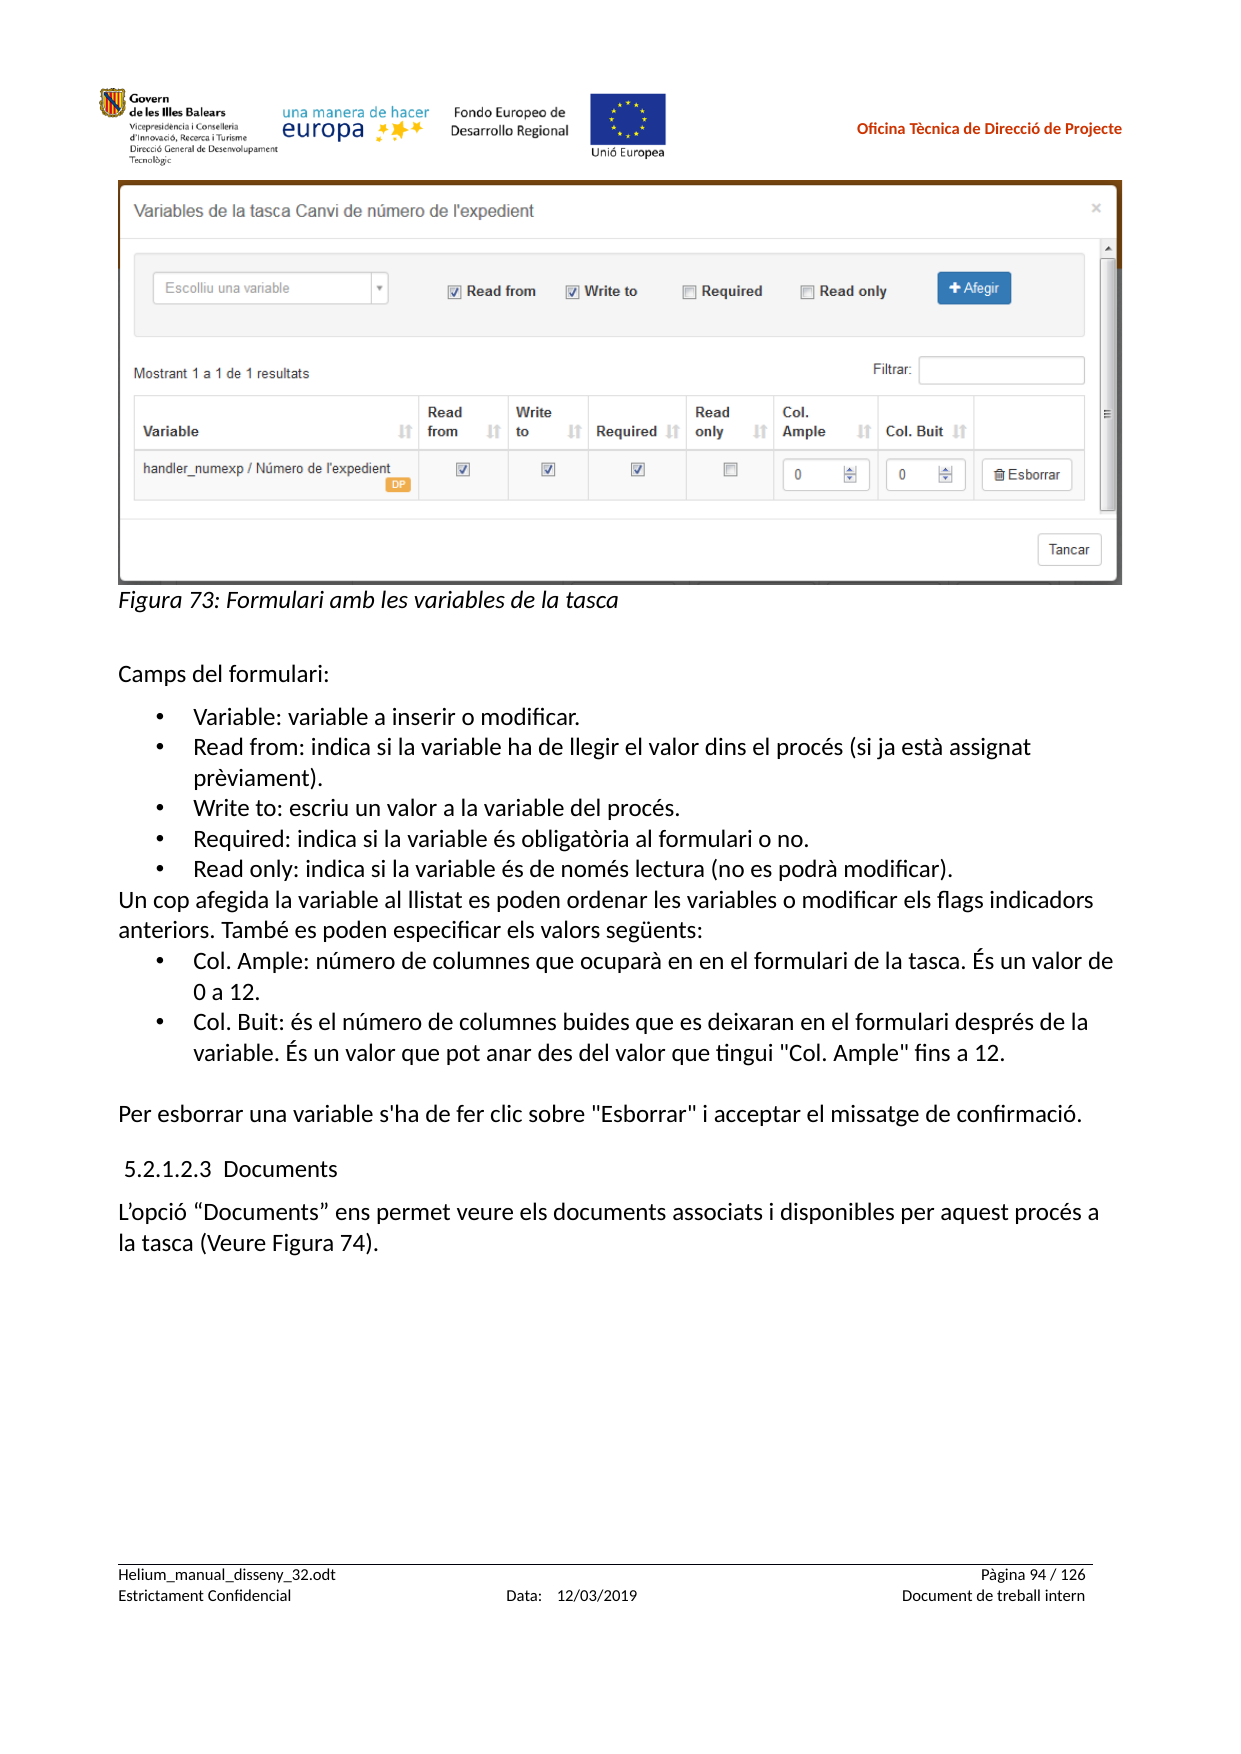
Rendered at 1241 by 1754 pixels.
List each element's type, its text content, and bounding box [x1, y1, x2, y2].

text Per esborrar una variable s'ha de fer clic sobre "Esborrar" i acceptar el missatge de confirmació. [118, 1098, 1122, 1128]
text L’opció “Documents” ens permet veure els documents associats i disponibles per aquest procés a la tasca (Veure Figura 74). [118, 1196, 1122, 1257]
list Read from: indica si la variable ha de llegir el valor dins el procés (si ja està assignat prèviament). [156, 732, 1122, 793]
text Un cop afegida la variable al llistat es poden ordenar les variables o modificar els flags indicadors anteriors. També es poden especificar els valors següents: [118, 884, 1122, 945]
list Required: indica si la variable és obligatòria al formulari o no. [156, 823, 1122, 854]
list Read only: indica si la variable és de només lectura (no es podrà modificar). [156, 854, 1122, 884]
list Col. Ample: número de columnes que ocuparà en en el formulari de la tasca. És un valor de 0 a 12. [156, 945, 1122, 1006]
list Write to: escriu un valor a la variable del procés. [156, 793, 1122, 823]
text Figura 73: Formulari amb les variables de la tasca [118, 585, 1122, 615]
subtitle Documents [118, 1153, 1122, 1184]
text Camps del formulari: [118, 658, 1122, 688]
picture [118, 180, 1123, 585]
list Variable: variable a inserir o modificar. [156, 701, 1122, 732]
picture [99, 87, 668, 166]
list Col. Buit: és el número de columnes buides que es deixaran en el formulari després de la variable. És un valor que pot anar des del valor que tingui "Col. Ample" fins a 12. [156, 1006, 1122, 1067]
